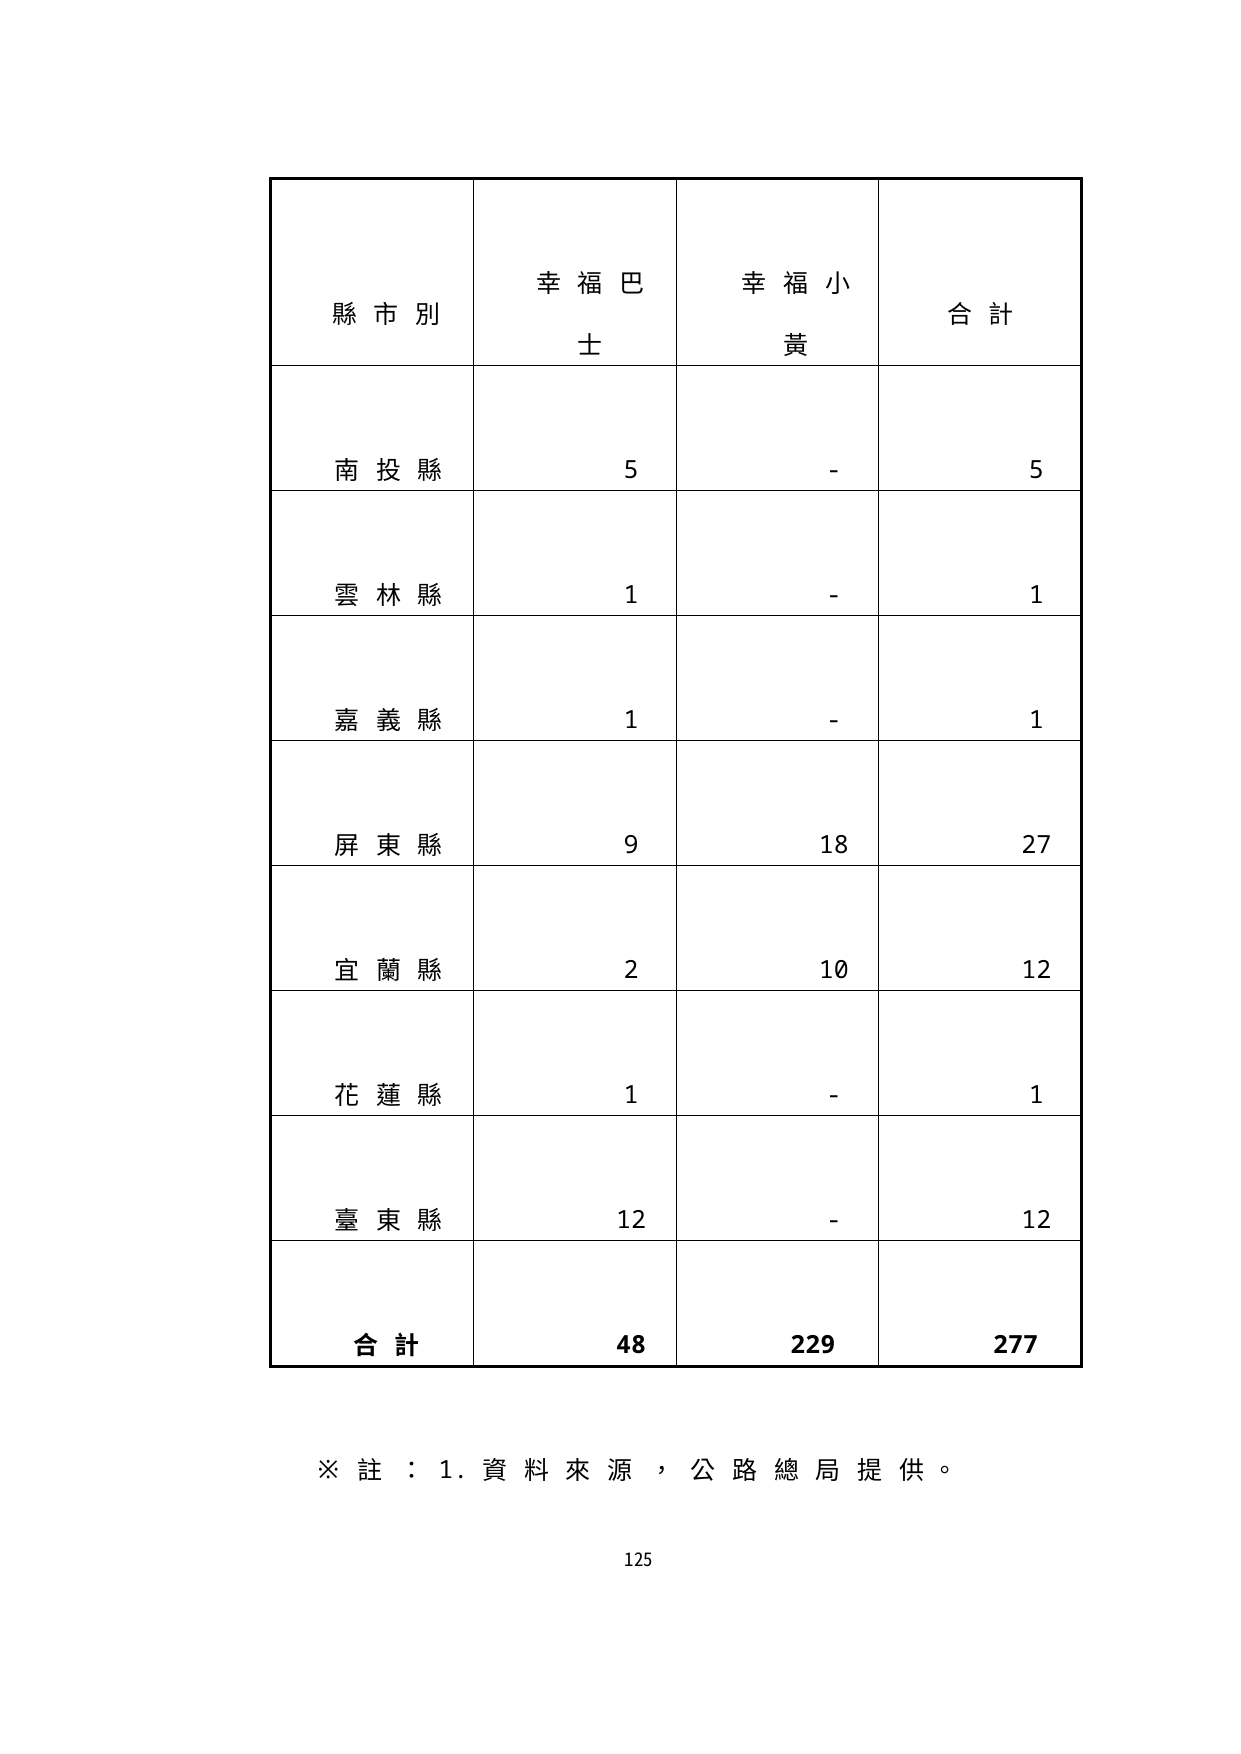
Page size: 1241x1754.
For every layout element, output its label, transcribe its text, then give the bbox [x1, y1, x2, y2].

table_header 縣市別 [272, 180, 473, 365]
table_cell - [677, 991, 878, 1115]
table_cell 屏東縣 [272, 741, 473, 865]
text ※註：1.資料來源，公路總局提供。 [271, 1427, 1057, 1490]
table_cell 1 [879, 491, 1080, 615]
table_header 合計 [879, 180, 1080, 365]
table_cell 雲林縣 [272, 491, 473, 615]
table_cell 1 [474, 491, 676, 615]
table_header 幸福小黃 [677, 180, 878, 365]
table_cell - [677, 366, 878, 490]
table_cell 1 [879, 616, 1080, 740]
table_cell 229 [677, 1241, 878, 1365]
table_cell 277 [879, 1241, 1080, 1365]
table_cell 嘉義縣 [272, 616, 473, 740]
table_cell 5 [879, 366, 1080, 490]
table_cell 12 [474, 1116, 676, 1240]
table_cell 1 [474, 991, 676, 1115]
table_cell - [677, 1116, 878, 1240]
table_cell 5 [474, 366, 676, 490]
table_cell 南投縣 [272, 366, 473, 490]
table_cell - [677, 616, 878, 740]
table_cell 2 [474, 866, 676, 990]
table_cell 合計 [272, 1241, 473, 1365]
table_cell - [677, 491, 878, 615]
table_cell 12 [879, 1116, 1080, 1240]
table_cell 臺東縣 [272, 1116, 473, 1240]
table_cell 宜蘭縣 [272, 866, 473, 990]
table_cell 花蓮縣 [272, 991, 473, 1115]
table_cell 10 [677, 866, 878, 990]
table_header 幸福巴士 [474, 180, 676, 365]
table_cell 1 [879, 991, 1080, 1115]
table_cell 9 [474, 741, 676, 865]
table_cell 27 [879, 741, 1080, 865]
table_cell 18 [677, 741, 878, 865]
table_cell 48 [474, 1241, 676, 1365]
table_cell 12 [879, 866, 1080, 990]
table_cell 1 [474, 616, 676, 740]
